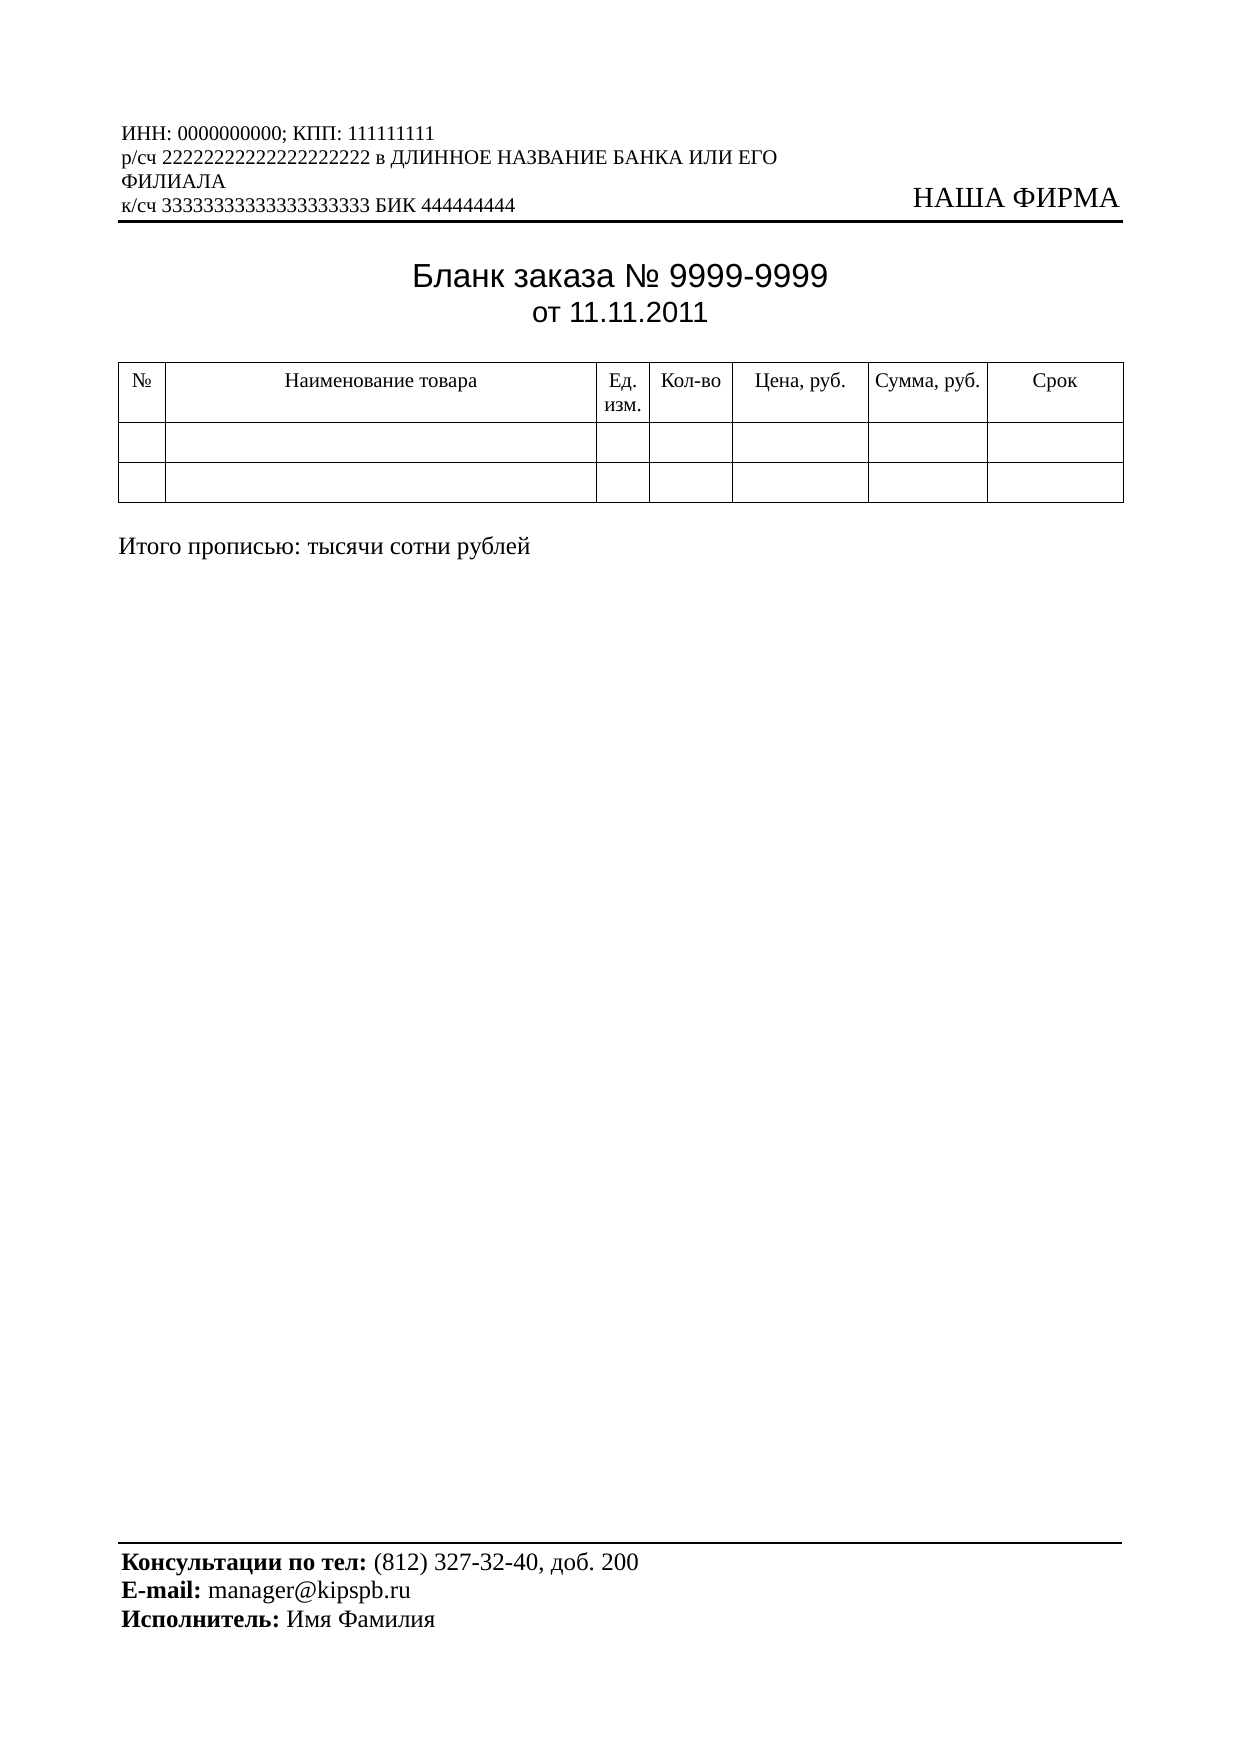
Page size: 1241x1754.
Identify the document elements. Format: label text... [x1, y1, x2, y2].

table_cell [166, 423, 596, 462]
table_header Цена, руб. [733, 363, 868, 422]
table_cell [988, 423, 1123, 462]
table_cell [733, 423, 868, 462]
table_cell [166, 463, 596, 502]
table_cell [597, 423, 649, 462]
table_cell [869, 423, 987, 462]
table_header Наименование товара [166, 363, 596, 422]
table_header Сумма, руб. [869, 363, 987, 422]
table_cell [988, 463, 1123, 502]
table_header НАША ФИРМА [856, 118, 1123, 220]
text Итого прописью: тысячи сотни рублей [118, 531, 1122, 560]
text Бланк заказа № 9999-9999 [118, 256, 1122, 295]
text от 11.11.2011 [118, 295, 1122, 328]
table_cell [597, 463, 649, 502]
table_cell [119, 463, 165, 502]
table_cell [650, 463, 732, 502]
table_cell [119, 423, 165, 462]
table_header № [119, 363, 165, 422]
table_cell [869, 463, 987, 502]
table_header Кол-во [650, 363, 732, 422]
table_cell [650, 423, 732, 462]
table_cell [733, 463, 868, 502]
table_header ИНН: 0000000000; КПП: 111111111 р/сч 22222222222222222222 в ДЛИННОЕ НАЗВАНИЕ БАНКА ИЛИ ЕГО ФИЛИАЛА к/сч 33333333333333333333 БИК 444444444 [118, 118, 856, 220]
table_header Срок [988, 363, 1123, 422]
table_header Ед. изм. [597, 363, 649, 422]
